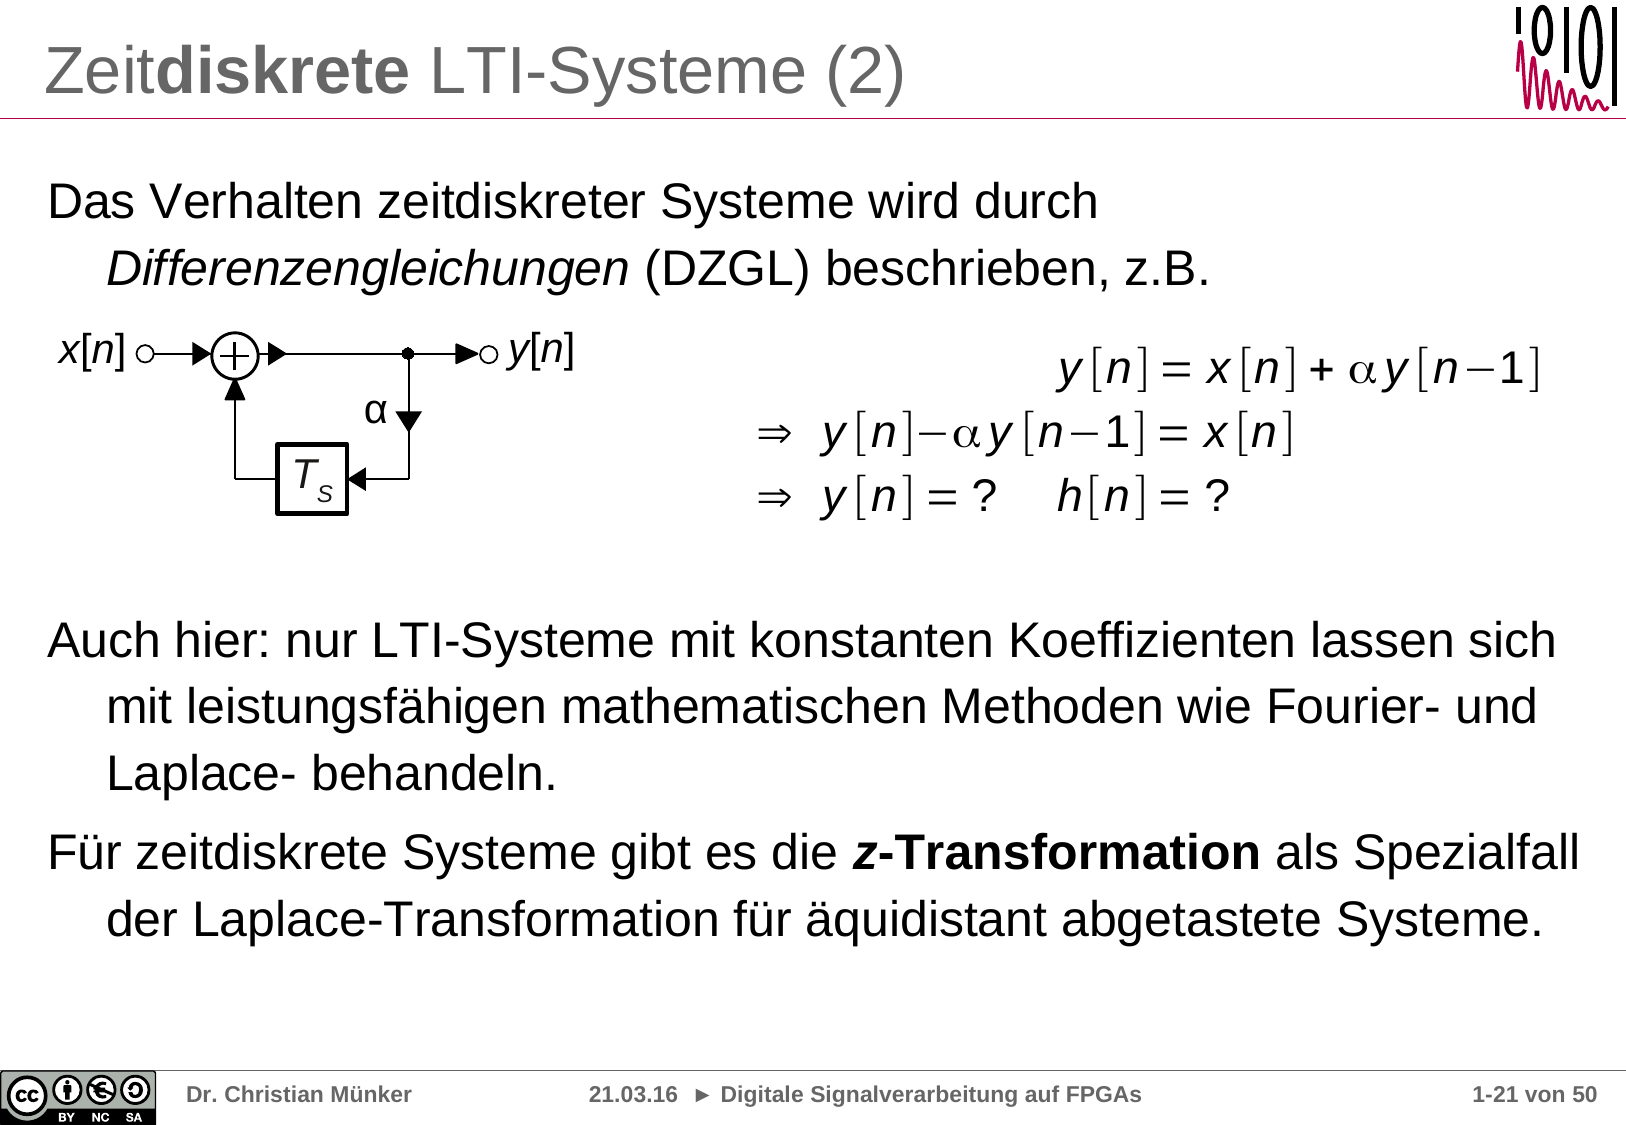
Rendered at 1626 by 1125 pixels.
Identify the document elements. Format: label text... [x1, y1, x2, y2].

text_box α [349, 377, 408, 440]
text_box [402, 347, 414, 360]
text_box TS [277, 444, 348, 514]
picture [1512, 0, 1624, 114]
list Das Verhalten zeitdiskreter Systeme wird durch Differenzengleichungen (DZGL) beschrieben, z.B. Auch hier: nur LTI-Systeme mit konstanten Koeffizienten lassen sich mit leistungsfähigen mathematischen Methoden wie Fourier- und Laplace- behandeln. Für zeitdiskrete Systeme gibt es die z-Transformation als Spezialfall der Laplace-Transformation für äquidistant abgetastete Systeme. [47, 162, 1583, 937]
chart [750, 342, 1548, 522]
title Zeitdiskrete LTI-Systeme (2) [44, 10, 1299, 137]
text_box [211, 332, 259, 380]
text_box y[n] [508, 324, 591, 384]
text_box x[n] [59, 325, 136, 383]
